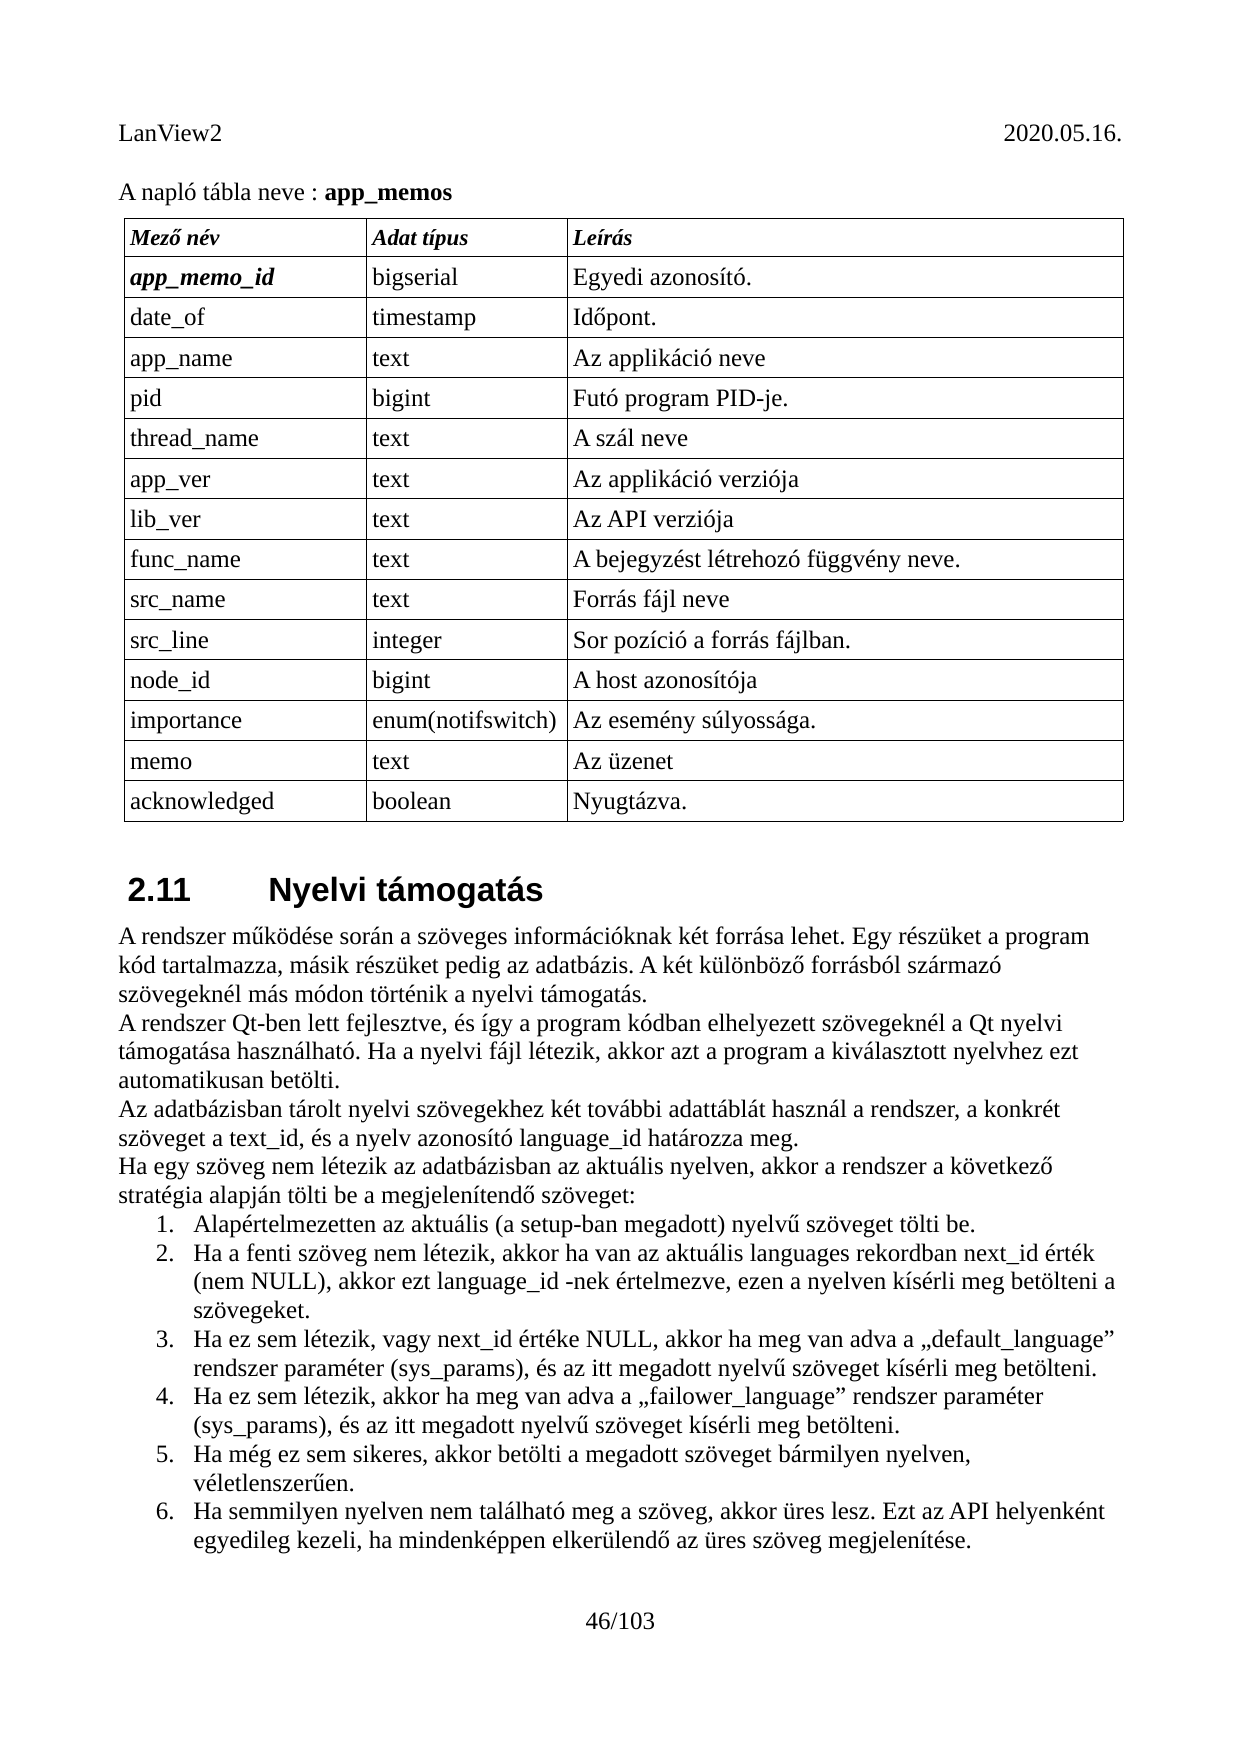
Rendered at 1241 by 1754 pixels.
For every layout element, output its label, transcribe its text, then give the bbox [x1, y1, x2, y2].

table_cell timestamp [367, 298, 567, 337]
text Az adatbázisban tárolt nyelvi szövegekhez két további adattáblát használ a rendszer, a konkrét szöveget a text_id, és a nyelv azonosító language_id határozza meg. [118, 1094, 1122, 1151]
table_cell node_id [125, 660, 366, 700]
table_cell Egyedi azonosító. [568, 257, 1123, 297]
text Ha egy szöveg nem létezik az adatbázisban az aktuális nyelven, akkor a rendszer a következő stratégia alapján tölti be a megjelenítendő szöveget: [118, 1151, 1122, 1209]
table_cell text [367, 580, 567, 619]
text A napló tábla neve : app_memos [118, 177, 1122, 206]
list Ha még ez sem sikeres, akkor betölti a megadott szöveget bármilyen nyelven, véletlenszerűen. [156, 1439, 1122, 1496]
text A rendszer működése során a szöveges információknak két forrása lehet. Egy részüket a program kód tartalmazza, másik részüket pedig az adatbázis. A két különböző forrásból származó szövegeknél más módon történik a nyelvi támogatás. [118, 921, 1122, 1008]
table_header Mező név [125, 219, 366, 256]
list Ha semmilyen nyelven nem található meg a szöveg, akkor üres lesz. Ezt az API helyenként egyedileg kezeli, ha mindenképpen elkerülendő az üres szöveg megjelenítése. [156, 1496, 1122, 1554]
table_cell integer [367, 620, 567, 659]
table_cell A szál neve [568, 419, 1123, 458]
table_cell src_name [125, 580, 366, 619]
table_cell app_name [125, 338, 366, 377]
table_cell func_name [125, 540, 366, 579]
table_cell bigserial [367, 257, 567, 297]
table_cell lib_ver [125, 499, 366, 538]
table_cell bigint [367, 378, 567, 417]
table_cell Nyugtázva. [568, 781, 1123, 821]
table_cell src_line [125, 620, 366, 659]
table_cell Az applikáció neve [568, 338, 1123, 377]
table_cell app_ver [125, 459, 366, 498]
table_cell text [367, 419, 567, 458]
table_cell date_of [125, 298, 366, 337]
table_cell A host azonosítója [568, 660, 1123, 700]
table_cell boolean [367, 781, 567, 821]
table_cell acknowledged [125, 781, 366, 821]
table_cell memo [125, 741, 366, 780]
list Ha ez sem létezik, akkor ha meg van adva a „failower_language” rendszer paraméter (sys_params), és az itt megadott nyelvű szöveget kísérli meg betölteni. [156, 1381, 1122, 1439]
table_cell A bejegyzést létrehozó függvény neve. [568, 540, 1123, 579]
table_cell app_memo_id [125, 257, 366, 297]
table_header Leírás [568, 219, 1123, 256]
table_cell importance [125, 701, 366, 740]
table_cell pid [125, 378, 366, 417]
table_cell Az üzenet [568, 741, 1123, 780]
subtitle Nyelvi támogatás [118, 870, 1122, 909]
table_cell Időpont. [568, 298, 1123, 337]
table_cell text [367, 459, 567, 498]
table_cell text [367, 741, 567, 780]
table_cell text [367, 499, 567, 538]
table_cell thread_name [125, 419, 366, 458]
table_header Adat típus [367, 219, 567, 256]
table_cell Az esemény súlyossága. [568, 701, 1123, 740]
table_cell bigint [367, 660, 567, 700]
table_cell text [367, 338, 567, 377]
table_cell text [367, 540, 567, 579]
table_cell Az API verziója [568, 499, 1123, 538]
list Ha a fenti szöveg nem létezik, akkor ha van az aktuális languages rekordban next_id érték (nem NULL), akkor ezt language_id -nek értelmezve, ezen a nyelven kísérli meg betölteni a szövegeket. [156, 1238, 1122, 1324]
list Ha ez sem létezik, vagy next_id értéke NULL, akkor ha meg van adva a „default_language” rendszer paraméter (sys_params), és az itt megadott nyelvű szöveget kísérli meg betölteni. [156, 1324, 1122, 1381]
text A rendszer Qt-ben lett fejlesztve, és így a program kódban elhelyezett szövegeknél a Qt nyelvi támogatása használható. Ha a nyelvi fájl létezik, akkor azt a program a kiválasztott nyelvhez ezt automatikusan betölti. [118, 1008, 1122, 1094]
table_cell Futó program PID-je. [568, 378, 1123, 417]
table_cell Forrás fájl neve [568, 580, 1123, 619]
table_cell enum(notifswitch) [367, 701, 567, 740]
table_cell Sor pozíció a forrás fájlban. [568, 620, 1123, 659]
table_cell Az applikáció verziója [568, 459, 1123, 498]
list Alapértelmezetten az aktuális (a setup-ban megadott) nyelvű szöveget tölti be. [156, 1209, 1122, 1238]
